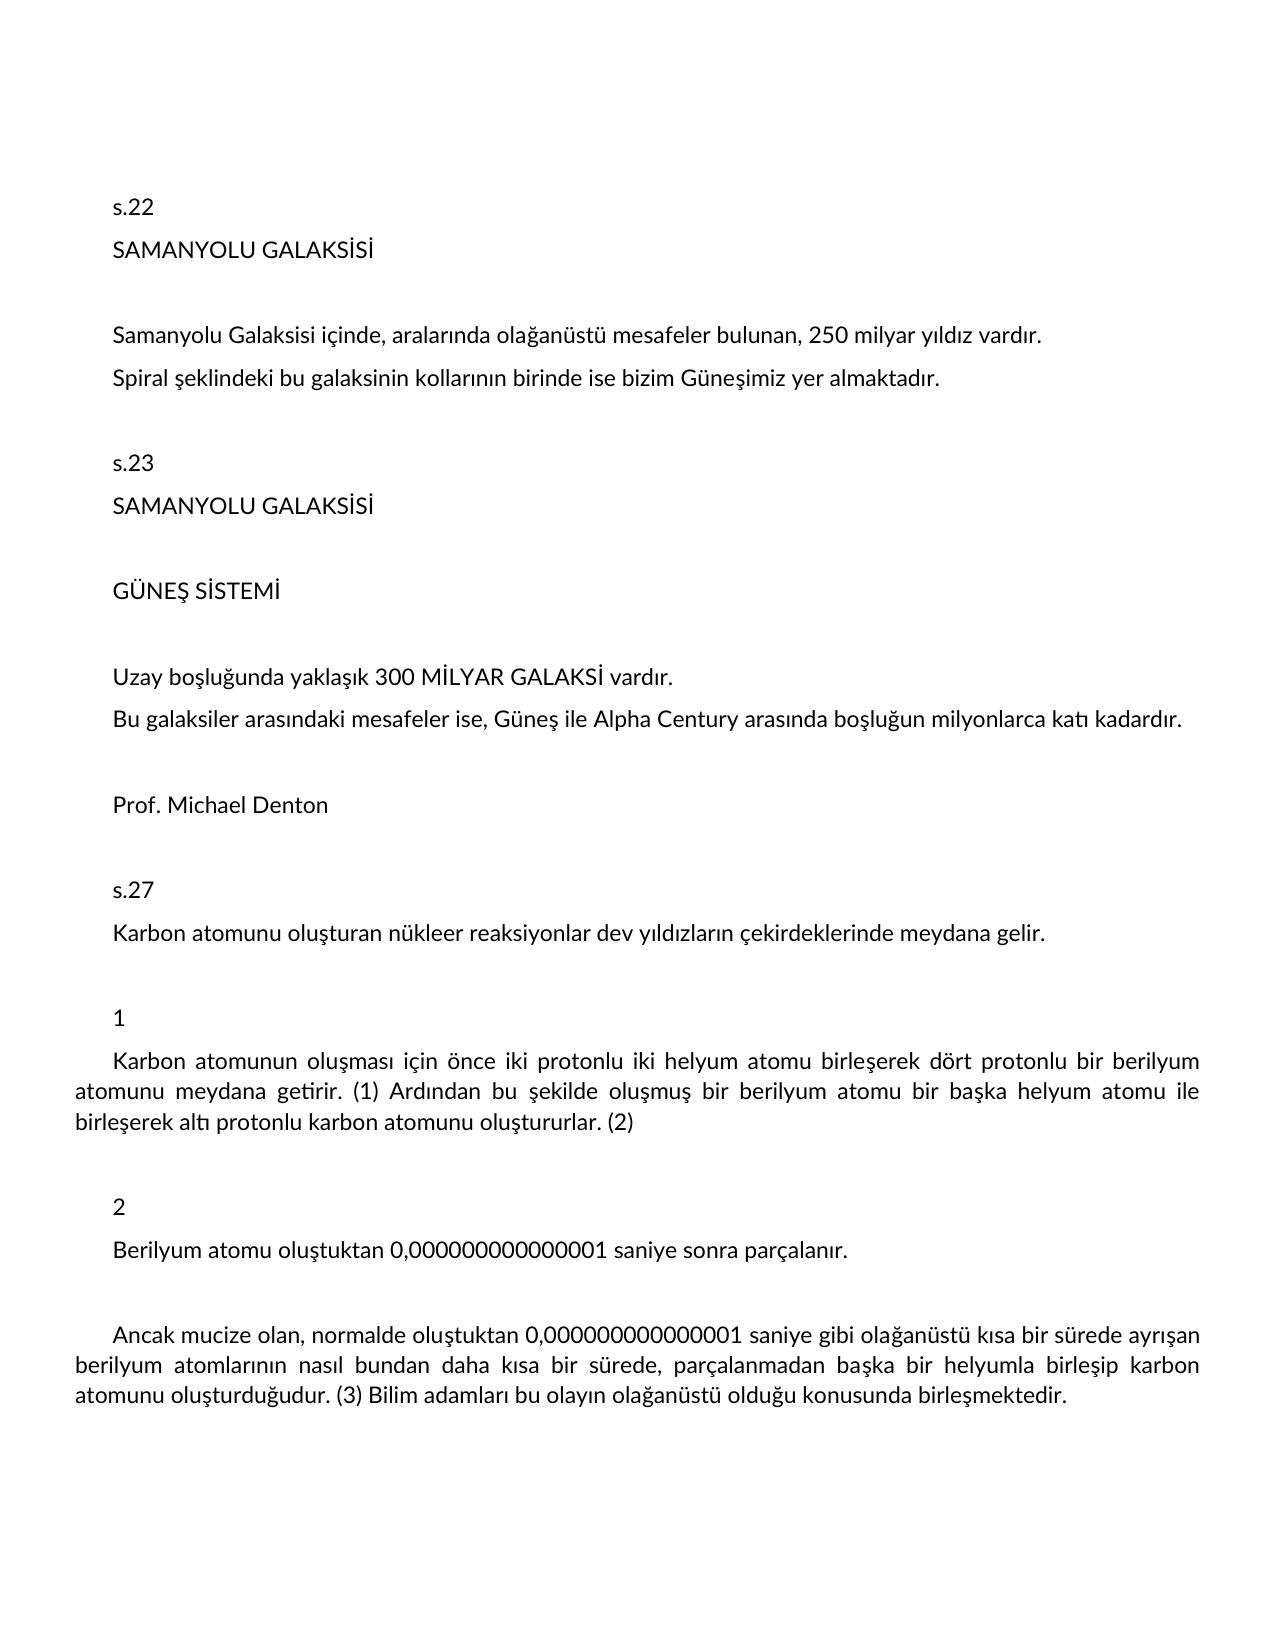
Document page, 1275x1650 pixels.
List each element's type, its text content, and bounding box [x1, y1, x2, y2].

text Samanyolu Galaksisi içinde, aralarında olağanüstü mesafeler bulunan, 250 milyar yıldız vardır. [75, 321, 1200, 348]
text GÜNEŞ SİSTEMİ [75, 577, 1200, 604]
text Berilyum atomu oluştuktan 0,000000000000001 saniye sonra parçalanır. [75, 1235, 1200, 1263]
text SAMANYOLU GALAKSİSİ [75, 235, 1200, 263]
text Spiral şeklindeki bu galaksinin kollarının birinde ise bizim Güneşimiz yer almaktadır. [75, 363, 1200, 391]
text Ancak mucize olan, normalde oluştuktan 0,000000000000001 saniye gibi olağanüstü kısa bir sürede ayrışan berilyum atomlarının nasıl bundan daha kısa bir sürede, parçalanmadan başka bir helyumla birleşip karbon atomunu oluşturduğudur. (3) Bilim adamları bu olayın olağanüstü olduğu konusunda birleşmektedir. [75, 1321, 1200, 1409]
text Karbon atomunu oluşturan nükleer reaksiyonlar dev yıldızların çekirdeklerinde meydana gelir. [75, 919, 1200, 946]
text SAMANYOLU GALAKSİSİ [75, 492, 1200, 519]
text s.23 [75, 449, 1200, 476]
text s.27 [75, 876, 1200, 903]
text 2 [75, 1193, 1200, 1220]
text s.22 [75, 193, 1200, 220]
text Karbon atomunun oluşması için önce iki protonlu iki helyum atomu birleşerek dört protonlu bir berilyum atomunu meydana getirir. (1) Ardından bu şekilde oluşmuş bir berilyum atomu bir başka helyum atomu ile birleşerek altı protonlu karbon atomunu oluştururlar. (2) [75, 1047, 1200, 1135]
text 1 [75, 1004, 1200, 1032]
text Bu galaksiler arasındaki mesafeler ise, Güneş ile Alpha Century arasında boşluğun milyonlarca katı kadardır. [75, 705, 1200, 733]
text Uzay boşluğunda yaklaşık 300 MİLYAR GALAKSİ vardır. [75, 662, 1200, 690]
text Prof. Michael Denton [75, 791, 1200, 818]
